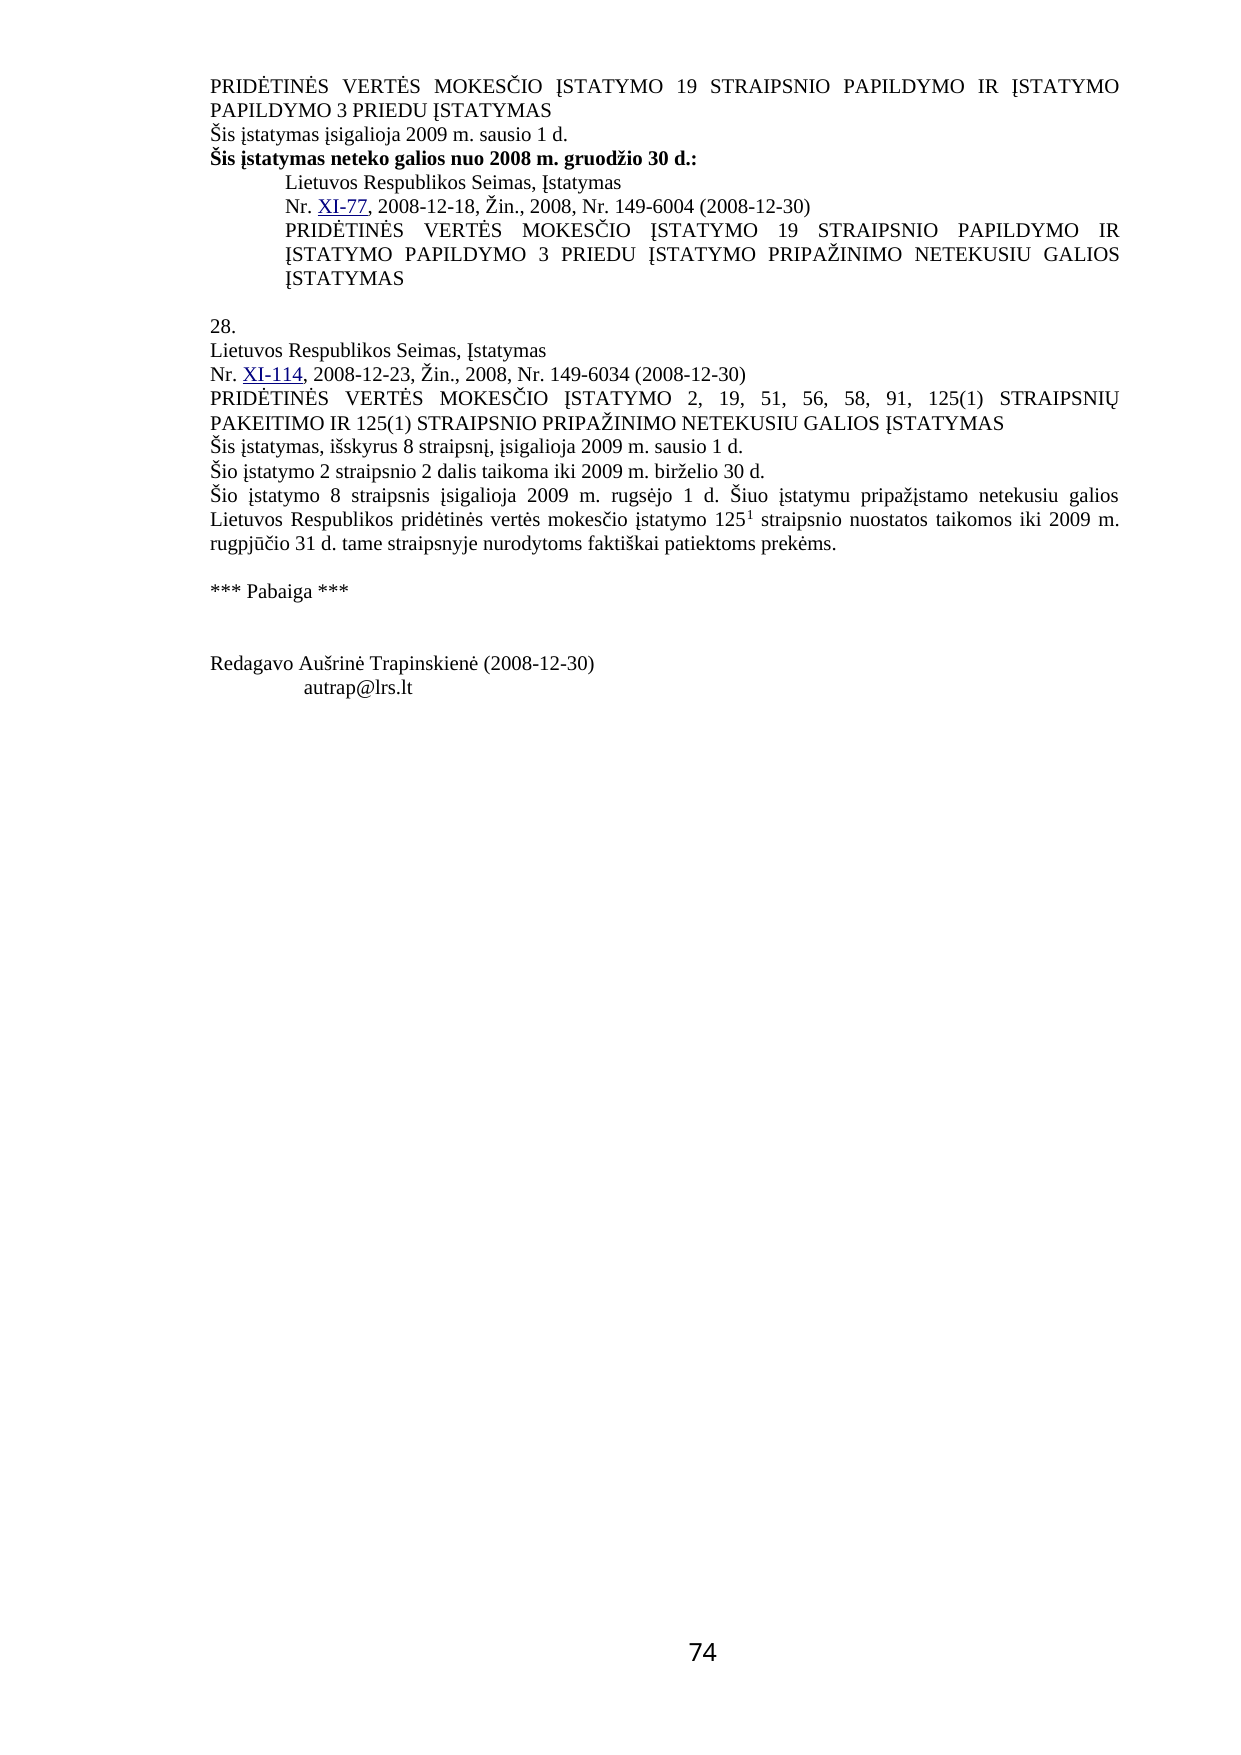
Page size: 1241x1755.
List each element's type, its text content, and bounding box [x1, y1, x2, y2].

text Lietuvos Respublikos Seimas, Įstatymas [210, 170, 1120, 194]
text Šio įstatymo 2 straipsnio 2 dalis taikoma iki 2009 m. birželio 30 d. [210, 458, 1120, 483]
text Šis įstatymas, išskyrus 8 straipsnį, įsigalioja 2009 m. sausio 1 d. [210, 434, 1120, 458]
text PRIDĖTINĖS VERTĖS MOKESČIO ĮSTATYMO 19 STRAIPSNIO PAPILDYMO IR ĮSTATYMO PAPILDYMO 3 PRIEDU ĮSTATYMO PRIPAŽINIMO NETEKUSIU GALIOS ĮSTATYMAS [285, 218, 1120, 290]
text autrap@lrs.lt [210, 675, 1120, 699]
text Redagavo Aušrinė Trapinskienė (2008-12-30) [210, 651, 1120, 675]
text Lietuvos Respublikos Seimas, Įstatymas [210, 338, 1120, 362]
text Šis įstatymas neteko galios nuo 2008 m. gruodžio 30 d.: [210, 146, 1120, 170]
text PRIDĖTINĖS VERTĖS MOKESČIO ĮSTATYMO 2, 19, 51, 56, 58, 91, 125(1) STRAIPSNIŲ PAKEITIMO IR 125(1) STRAIPSNIO PRIPAŽINIMO NETEKUSIU GALIOS ĮSTATYMAS [210, 386, 1120, 434]
text Nr. XI-77, 2008-12-18, Žin., 2008, Nr. 149-6004 (2008-12-30) [210, 194, 1120, 218]
text 28. [210, 314, 1120, 338]
text Šis įstatymas įsigalioja 2009 m. sausio 1 d. [210, 122, 1120, 146]
text Nr. XI-114, 2008-12-23, Žin., 2008, Nr. 149-6034 (2008-12-30) [210, 362, 1120, 386]
text PRIDĖTINĖS VERTĖS MOKESČIO ĮSTATYMO 19 STRAIPSNIO PAPILDYMO IR ĮSTATYMO PAPILDYMO 3 PRIEDU ĮSTATYMAS [210, 73, 1120, 122]
text Šio įstatymo 8 straipsnis įsigalioja 2009 m. rugsėjo 1 d. Šiuo įstatymu pripažįstamo netekusiu galios Lietuvos Respublikos pridėtinės vertės mokesčio įstatymo 1251 straipsnio nuostatos taikomos iki 2009 m. rugpjūčio 31 d. tame straipsnyje nurodytoms faktiškai patiektoms prekėms. [210, 483, 1120, 555]
text *** Pabaiga *** [210, 579, 1120, 603]
